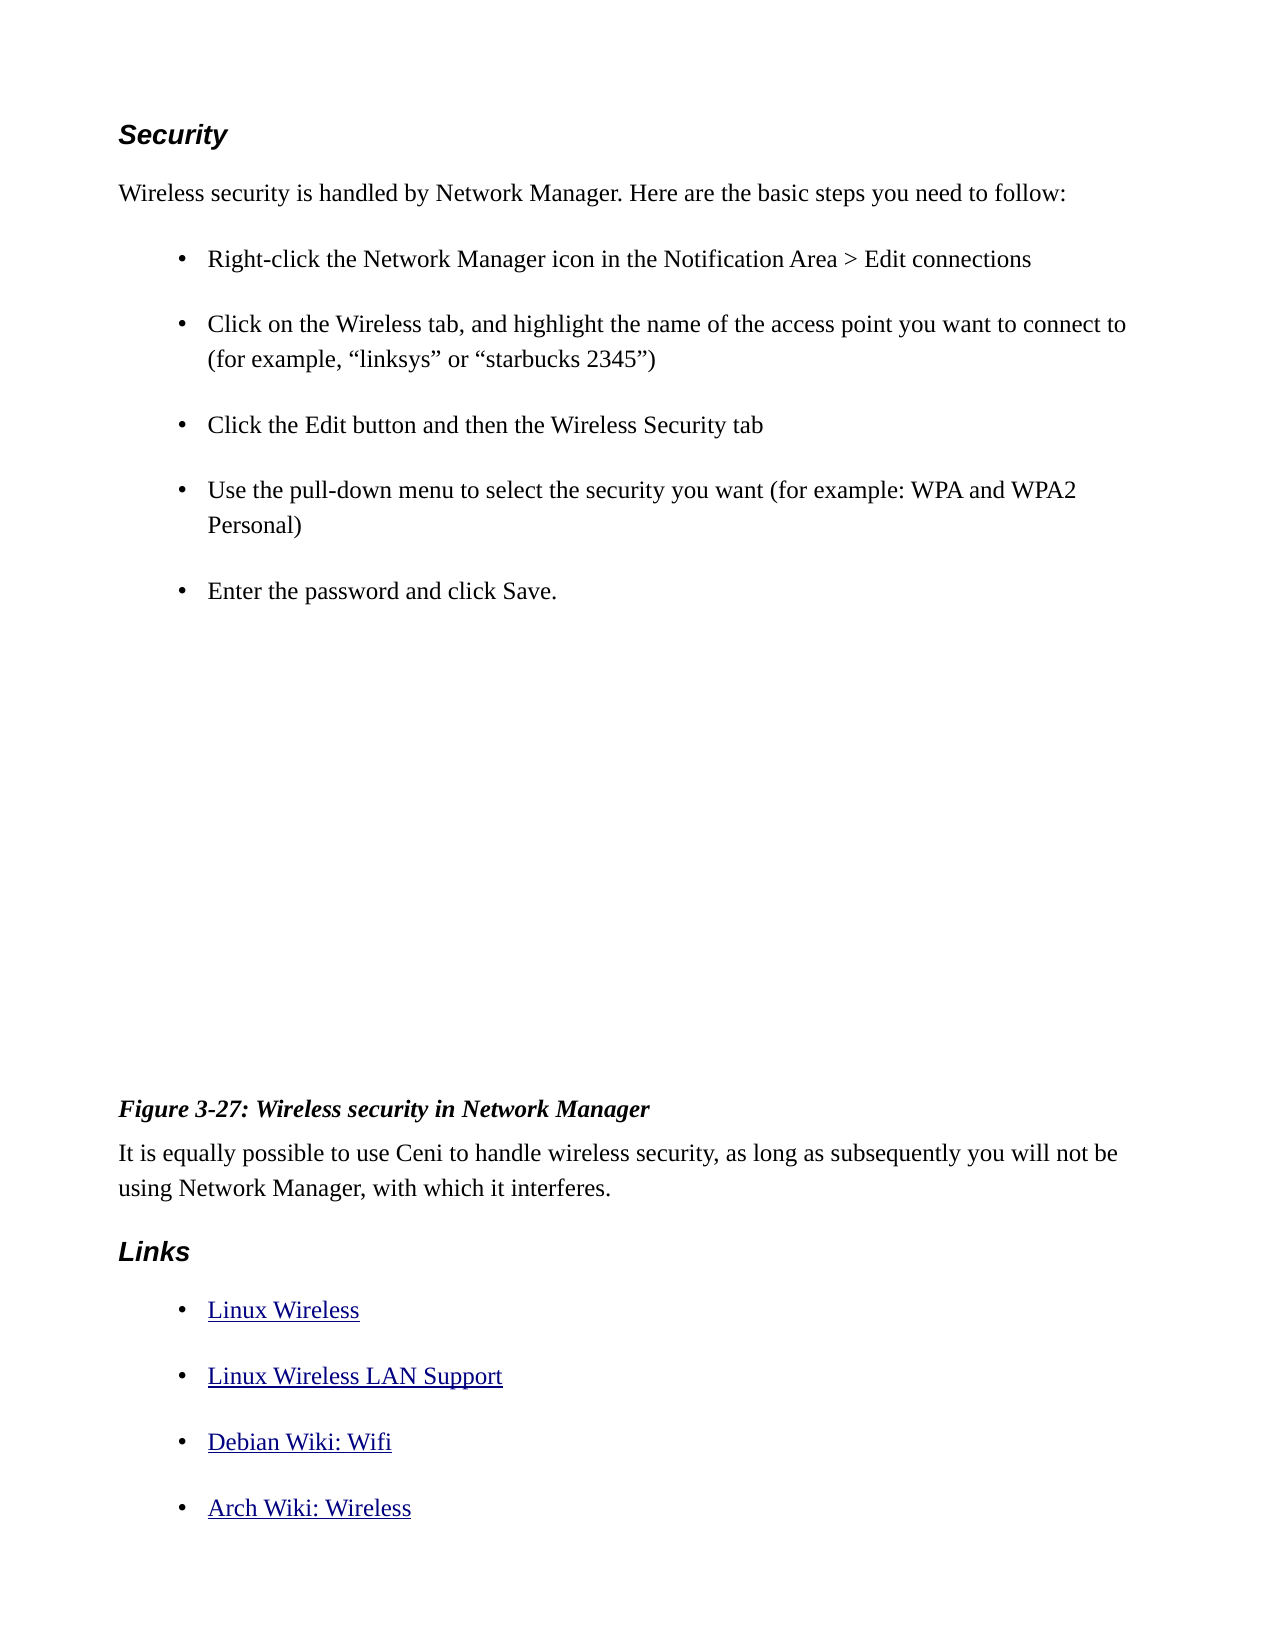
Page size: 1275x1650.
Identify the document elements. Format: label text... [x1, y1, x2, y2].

list Click on the Wireless tab, and highlight the name of the access point you want to connect to (for example, “linksys” or “starbucks 2345”) [178, 309, 1141, 373]
subtitle Security [118, 118, 1157, 150]
list Linux Wireless LAN Support [178, 1361, 1141, 1390]
list Debian Wiki: Wifi [178, 1427, 1141, 1456]
subtitle Links [118, 1236, 1157, 1267]
list Click the Edit button and then the Wireless Security tab [178, 410, 1141, 438]
text Wireless security is handled by Network Manager. Here are the basic steps you need to follow: [118, 178, 1157, 207]
list Right-click the Network Manager icon in the Notification Area > Edit connections [178, 244, 1141, 273]
list Arch Wiki: Wireless [178, 1493, 1141, 1521]
text Figure 3-27: Wireless security in Network Manager [118, 1094, 1157, 1123]
text It is equally possible to use Ceni to handle wireless security, as long as subsequently you will not be using Network Manager, with which it interferes. [118, 1138, 1157, 1202]
list Linux Wireless [178, 1296, 1141, 1324]
list Use the pull-down menu to select the security you want (for example: WPA and WPA2 Personal) [178, 476, 1141, 539]
list Enter the password and click Save. [178, 576, 1141, 604]
